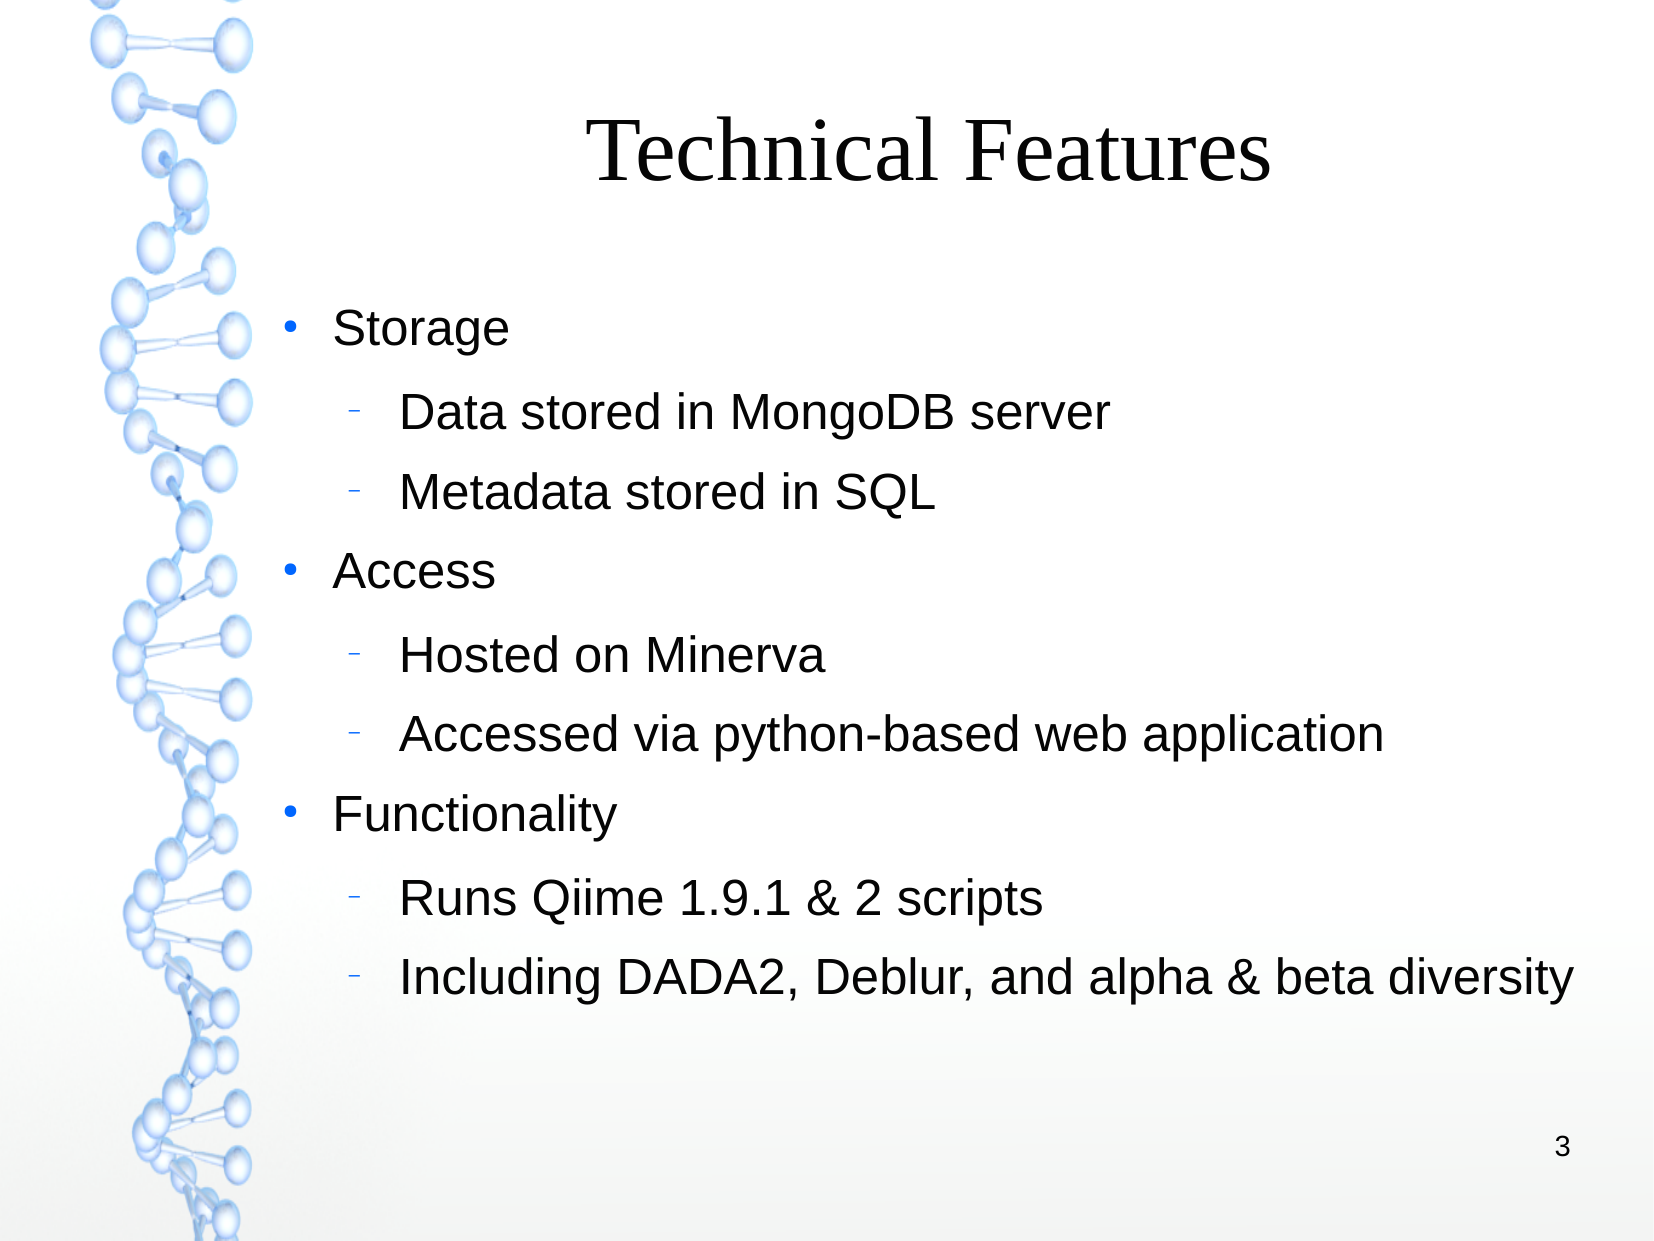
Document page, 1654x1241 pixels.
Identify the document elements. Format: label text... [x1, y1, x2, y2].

picture [0, 0, 1654, 1241]
title Technical Features [265, 47, 1595, 252]
list Storage Data stored in MongoDB server Metadata stored in SQL Access Hosted on Minerva Accessed via python-based web application Functionality Runs Qiime 1.9.1 & 2 scripts Including DADA2, Deblur, and alpha & beta diversity [265, 299, 1595, 1019]
